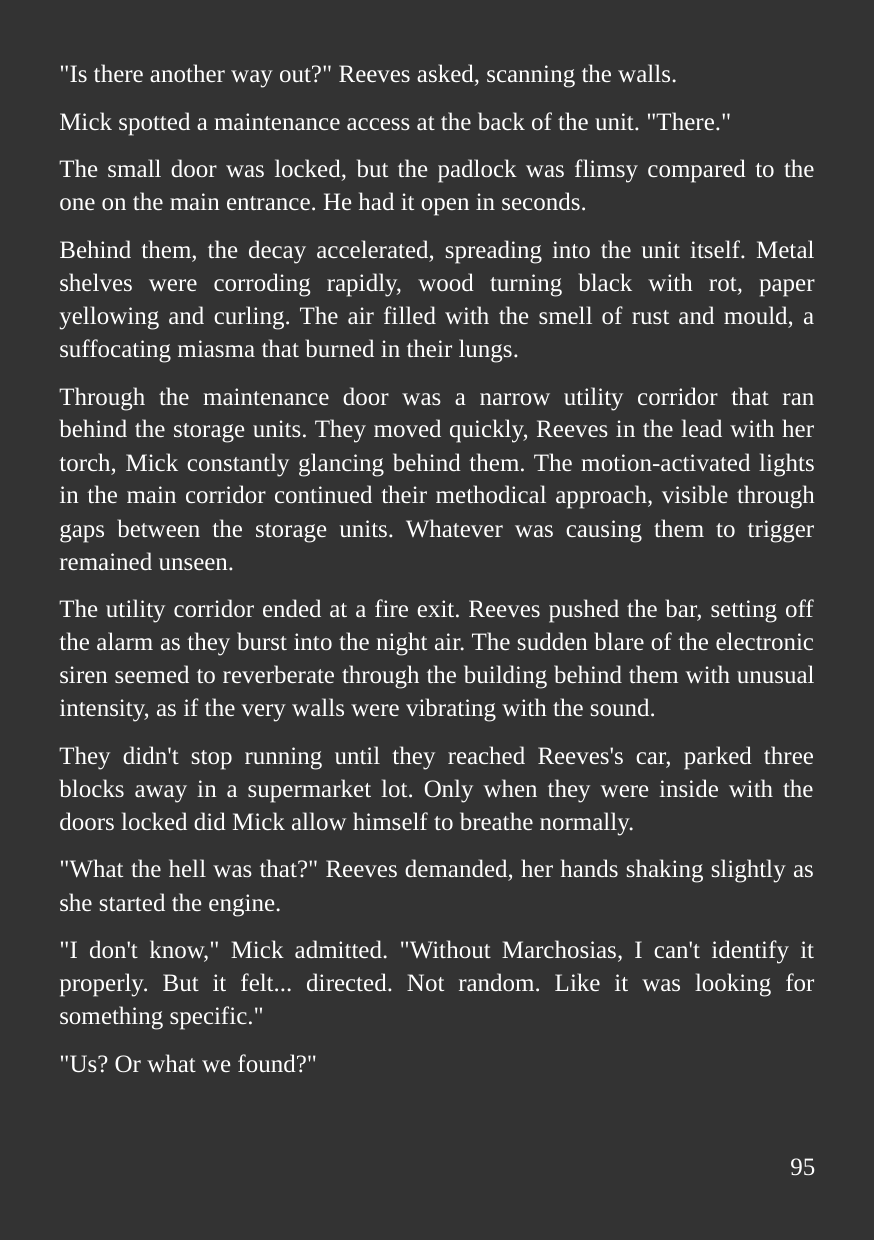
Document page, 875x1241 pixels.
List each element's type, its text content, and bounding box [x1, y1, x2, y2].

text "Us? Or what we found?" [59, 1049, 815, 1078]
text "Is there another way out?" Reeves asked, scanning the walls. [59, 59, 815, 88]
text Through the maintenance door was a narrow utility corridor that ran behind the storage units. They moved quickly, Reeves in the lead with her torch, Mick constantly glancing behind them. The motion-activated lights in the main corridor continued their methodical approach, visible through gaps between the storage units. Whatever was causing them to trigger remained unseen. [59, 382, 815, 575]
text The utility corridor ended at a fire exit. Reeves pushed the bar, setting off the alarm as they burst into the night air. The sudden blare of the electronic siren seemed to reverberate through the building behind them with unusual intensity, as if the very walls were vibrating with the sound. [59, 594, 815, 722]
text The small door was locked, but the padlock was flimsy compared to the one on the main entrance. He had it open in seconds. [59, 154, 815, 216]
text Behind them, the decay accelerated, spreading into the unit itself. Metal shelves were corroding rapidly, wood turning black with rot, paper yellowing and curling. The air filled with the smell of rust and mould, a suffocating miasma that burned in their lungs. [59, 235, 815, 363]
text Mick spotted a maintenance access at the back of the unit. "There." [59, 107, 815, 135]
text "What the hell was that?" Reeves demanded, her hands shaking slightly as she started the engine. [59, 854, 815, 916]
text They didn't stop running until they reached Reeves's car, parked three blocks away in a supermarket lot. Only when they were inside with the doors locked did Mick allow himself to breathe normally. [59, 741, 815, 836]
text "I don't know," Mick admitted. "Without Marchosias, I can't identify it properly. But it felt... directed. Not random. Like it was looking for something specific." [59, 935, 815, 1030]
